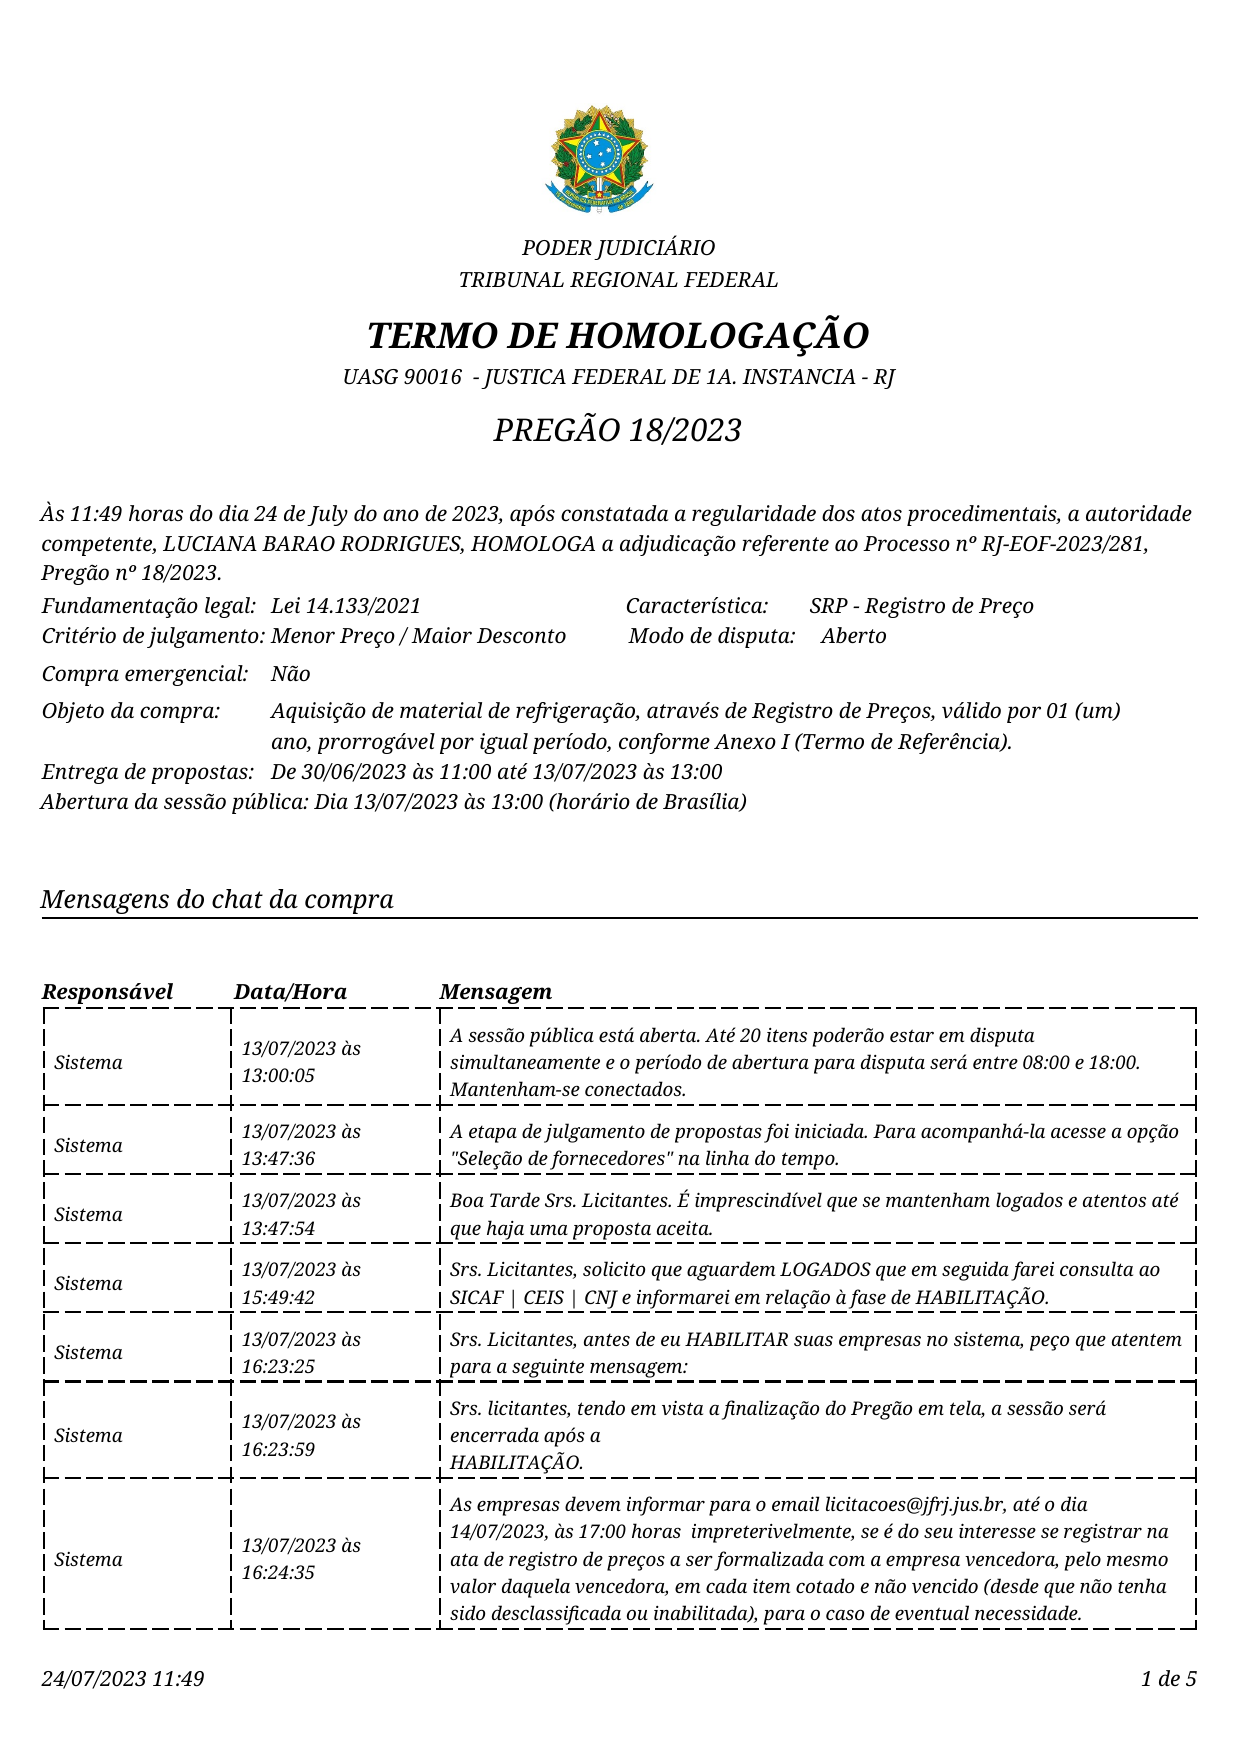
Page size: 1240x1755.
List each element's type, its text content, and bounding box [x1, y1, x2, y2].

subtitle PREGÃO 18/2023 [42, 408, 1198, 451]
text Mensagens do chat da compra [40, 882, 1199, 916]
table_cell Sistema [44, 1477, 231, 1628]
table_cell Sistema [44, 1104, 231, 1173]
table_cell Sistema [44, 1380, 231, 1477]
table_cell Srs. Licitantes, antes de eu HABILITAR suas empresas no sistema, peço que atentem para a seguinte mensagem: [440, 1311, 1196, 1380]
text Abertura da sessão pública: Dia 13/07/2023 às 13:00 (horário de Brasília) [40, 787, 1199, 816]
table_cell Compra emergencial: [42, 659, 271, 696]
text PODER JUDICIÁRIO [42, 233, 1198, 261]
table_cell Srs. licitantes, tendo em vista a finalização do Pregão em tela, a sessão será encerrada após a HABILITAÇÃO. [440, 1380, 1196, 1477]
table_header Fundamentação legal: [42, 591, 271, 621]
table_cell Srs. Licitantes, solicito que aguardem LOGADOS que em seguida farei consulta ao SICAF | CEIS | CNJ e informarei em relação à fase de HABILITAÇÃO. [440, 1242, 1196, 1311]
table_header Lei 14.133/2021 Característica: SRP - Registro de Preço [271, 591, 1160, 621]
subtitle TERMO DE HOMOLOGAÇÃO [42, 311, 1198, 359]
table_cell Sistema [44, 1173, 231, 1242]
table_cell Boa Tarde Srs. Licitantes. É imprescindível que se mantenham logados e atentos até que haja uma proposta aceita. [440, 1173, 1196, 1242]
table_header Sistema [44, 1007, 231, 1104]
text UASG 90016 - JUSTICA FEDERAL DE 1A. INSTANCIA - RJ [42, 362, 1198, 391]
table_cell Menor Preço / Maior Desconto Modo de disputa: Aberto [271, 621, 1160, 659]
table_cell Objeto da compra: [42, 696, 271, 757]
text TRIBUNAL REGIONAL FEDERAL [42, 265, 1198, 293]
table_cell 13/07/2023 às 16:24:35 [231, 1477, 439, 1628]
table_cell A etapa de julgamento de propostas foi iniciada. Para acompanhá-la acesse a opção "Seleção de fornecedores" na linha do tempo. [440, 1104, 1196, 1173]
table_cell Entrega de propostas: [42, 757, 271, 787]
table_cell Aquisição de material de refrigeração, através de Registro de Preços, válido por 01 (um) ano, prorrogável por igual período, conforme Anexo I (Termo de Referência). [271, 696, 1160, 757]
table_cell Sistema [44, 1311, 231, 1380]
table_cell 13/07/2023 às 15:49:42 [231, 1242, 439, 1311]
table_header 13/07/2023 às 13:00:05 [231, 1007, 439, 1104]
text Às 11:49 horas do dia 24 de July do ano de 2023, após constatada a regularidade dos atos procedimentais, a autoridade competente, LUCIANA BARAO RODRIGUES, HOMOLOGA a adjudicação referente ao Processo nº RJ-EOF-2023/281, Pregão nº 18/2023. [40, 499, 1199, 587]
table_cell Não [271, 659, 1160, 696]
table_cell 13/07/2023 às 13:47:36 [231, 1104, 439, 1173]
table_cell 13/07/2023 às 16:23:25 [231, 1311, 439, 1380]
table_cell Sistema [44, 1242, 231, 1311]
table_cell Critério de julgamento: [42, 621, 271, 659]
table_header A sessão pública está aberta. Até 20 itens poderão estar em disputa simultaneamente e o período de abertura para disputa será entre 08:00 e 18:00. Mantenham-se conectados. [440, 1007, 1196, 1104]
table_cell 13/07/2023 às 13:47:54 [231, 1173, 439, 1242]
text Responsável Data/Hora Mensagem [42, 977, 1199, 1005]
table_cell As empresas devem informar para o email licitacoes@jfrj.jus.br, até o dia 14/07/2023, às 17:00 horas impreterivelmente, se é do seu interesse se registrar na ata de registro de preços a ser formalizada com a empresa vencedora, pelo mesmo valor daquela vencedora, em cada item cotado e não vencido (desde que não tenha sido desclassificada ou inabilitada), para o caso de eventual necessidade. [440, 1477, 1196, 1628]
table_cell 13/07/2023 às 16:23:59 [231, 1380, 439, 1477]
table_cell De 30/06/2023 às 11:00 até 13/07/2023 às 13:00 [271, 757, 1160, 787]
